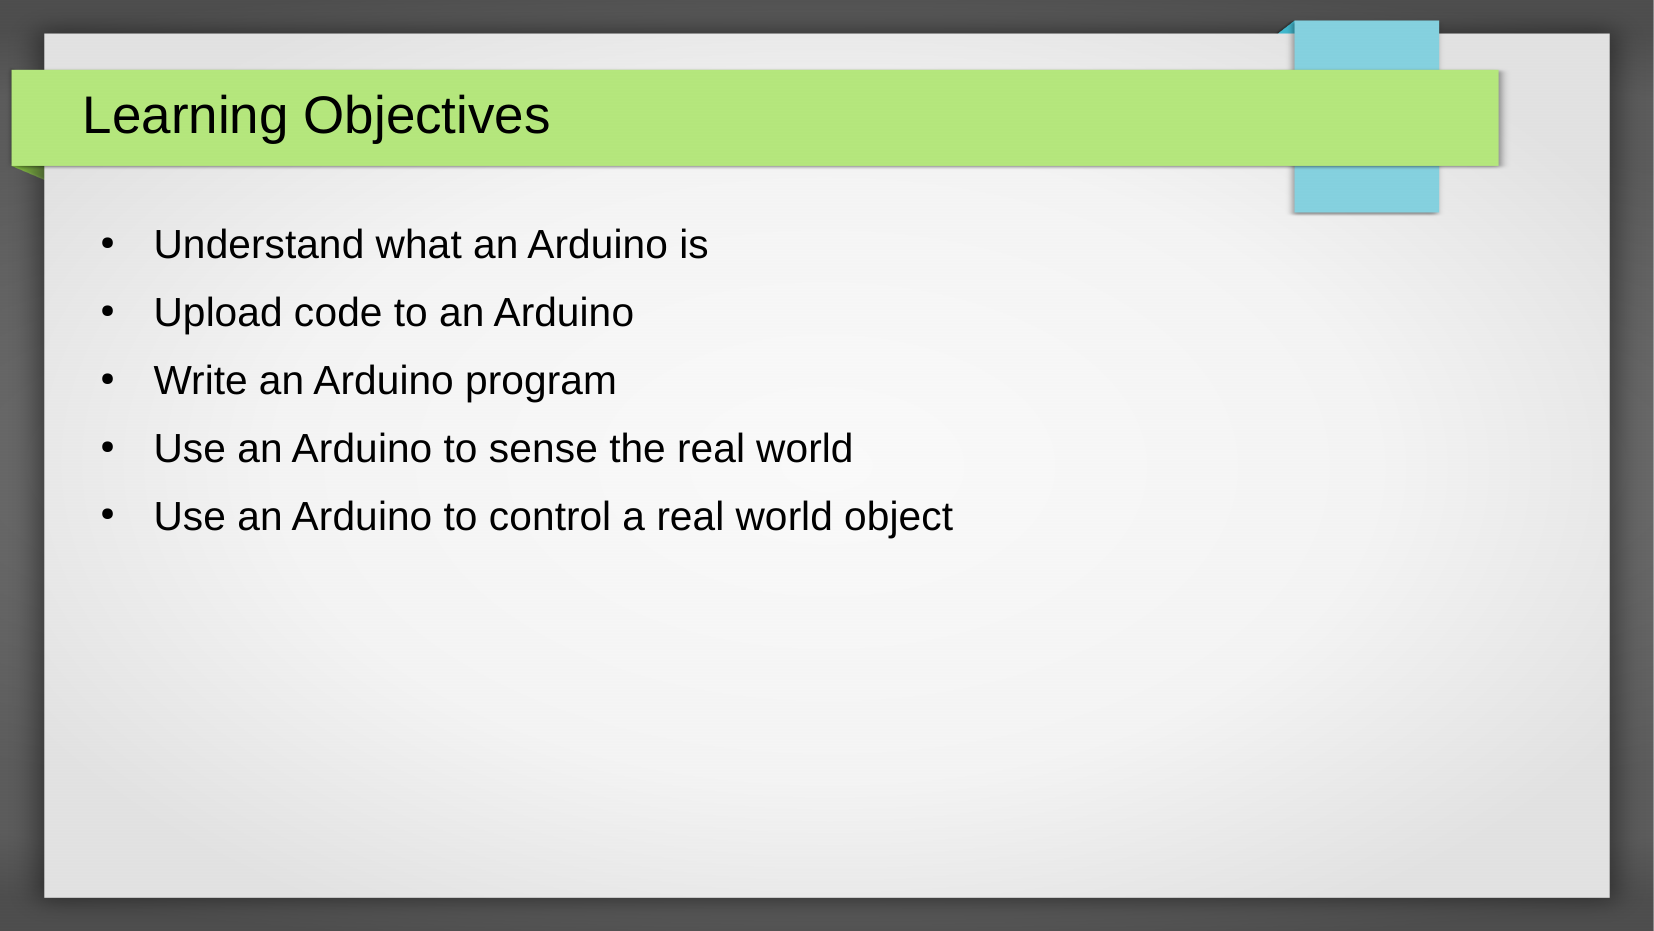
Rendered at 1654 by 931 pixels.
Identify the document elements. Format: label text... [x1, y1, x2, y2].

list Understand what an Arduino is Upload code to an Arduino Write an Arduino program Use an Arduino to sense the real world Use an Arduino to control a real world object [82, 221, 1571, 761]
picture [0, 0, 1654, 931]
title Learning Objectives [82, 70, 1264, 160]
